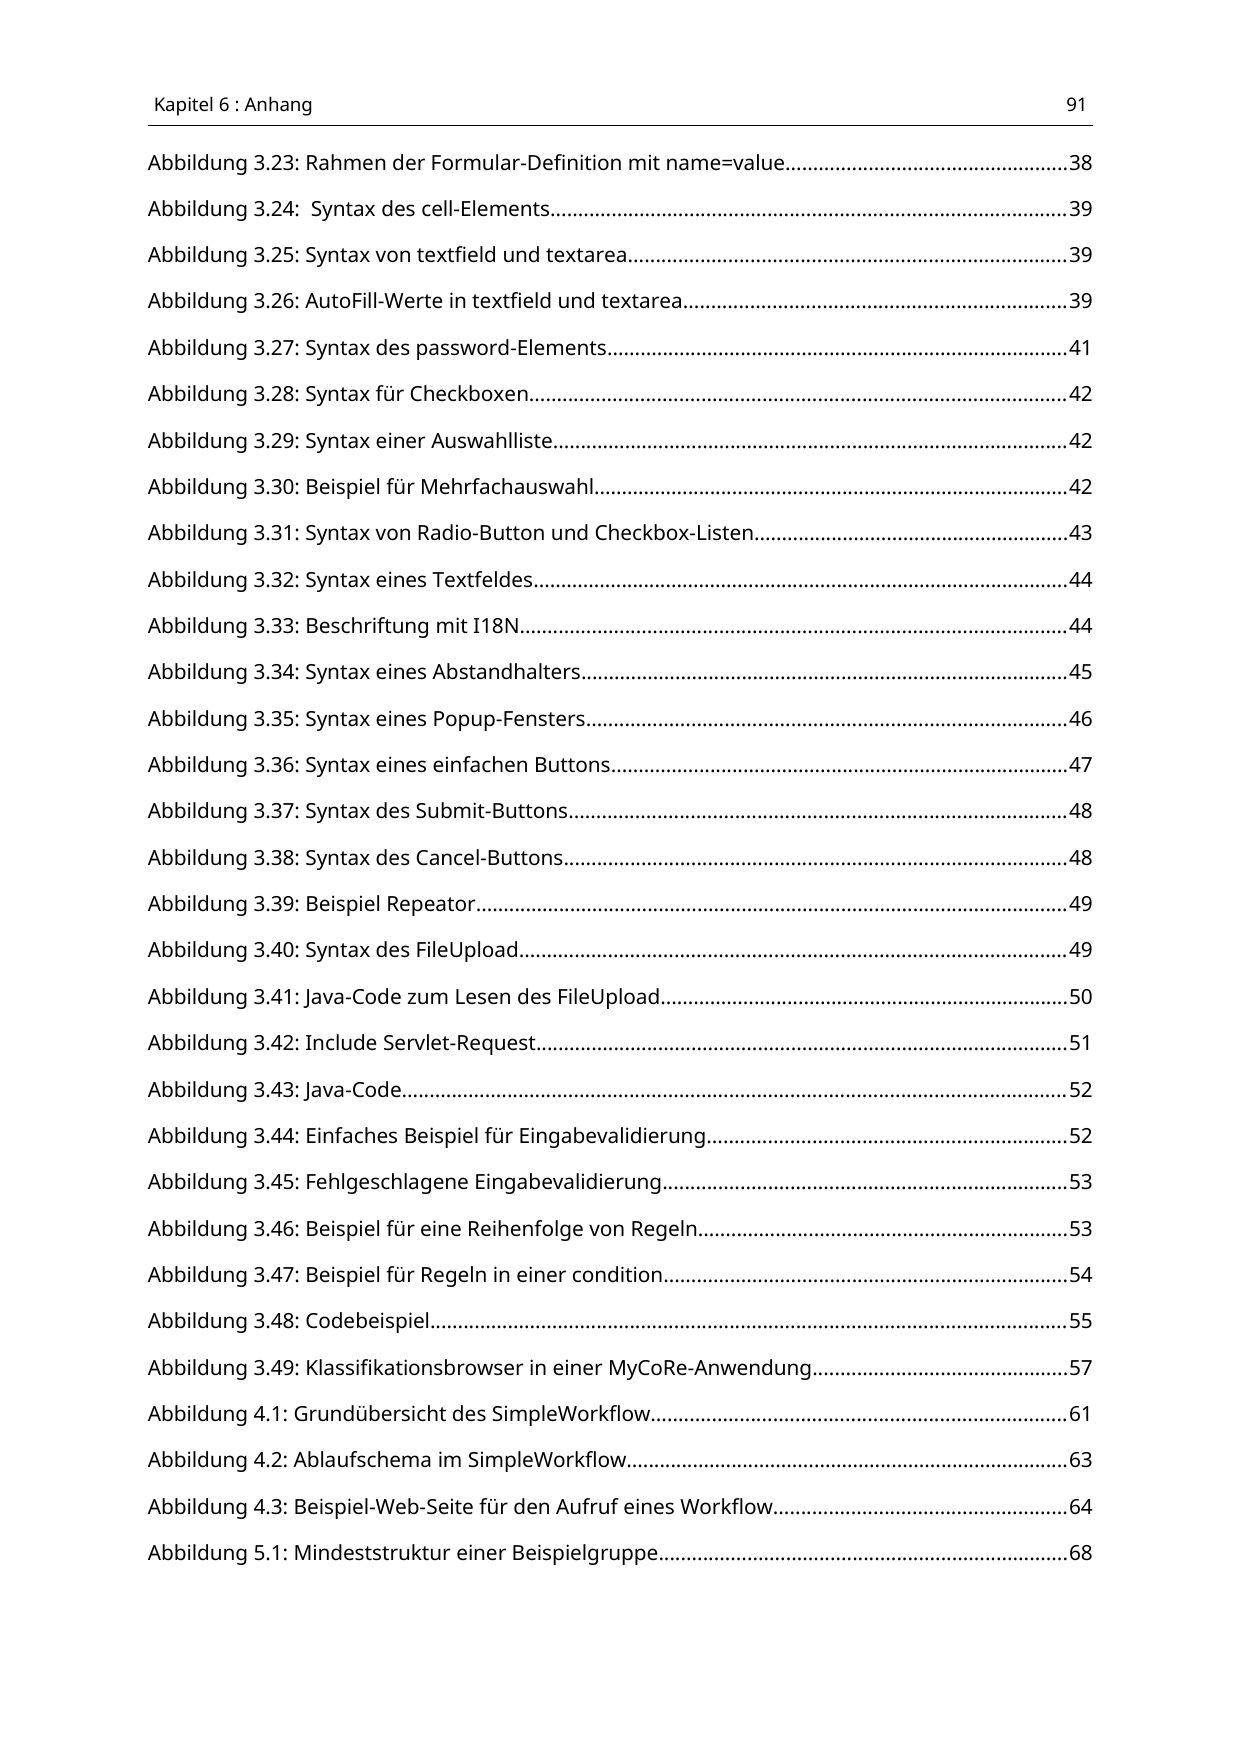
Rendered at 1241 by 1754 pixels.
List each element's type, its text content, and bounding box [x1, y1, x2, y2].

text Abbildung 4.2: Ablaufschema im SimpleWorkflow 63 [148, 1446, 1092, 1474]
text Abbildung 3.45: Fehlgeschlagene Eingabevalidierung 53 [148, 1167, 1092, 1196]
text Abbildung 3.40: Syntax des FileUpload 49 [148, 936, 1092, 964]
text Abbildung 3.24: Syntax des cell-Elements 39 [148, 194, 1092, 222]
text Abbildung 3.35: Syntax eines Popup-Fensters 46 [148, 704, 1092, 732]
text Abbildung 3.41: Java-Code zum Lesen des FileUpload 50 [148, 982, 1092, 1010]
text Abbildung 3.46: Beispiel für eine Reihenfolge von Regeln 53 [148, 1214, 1092, 1242]
text Abbildung 3.27: Syntax des password-Elements 41 [148, 333, 1092, 361]
text Abbildung 3.23: Rahmen der Formular-Definition mit name=value 38 [148, 148, 1092, 176]
text Abbildung 3.43: Java-Code 52 [148, 1075, 1092, 1103]
text Abbildung 3.30: Beispiel für Mehrfachauswahl 42 [148, 472, 1092, 500]
text Abbildung 3.44: Einfaches Beispiel für Eingabevalidierung 52 [148, 1121, 1092, 1149]
text Abbildung 3.33: Beschriftung mit I18N 44 [148, 611, 1092, 639]
text Abbildung 4.3: Beispiel-Web-Seite für den Aufruf eines Workflow 64 [148, 1492, 1092, 1520]
text Abbildung 3.32: Syntax eines Textfeldes 44 [148, 565, 1092, 593]
text Abbildung 3.49: Klassifikationsbrowser in einer MyCoRe-Anwendung 57 [148, 1353, 1092, 1381]
text Abbildung 5.1: Mindeststruktur einer Beispielgruppe 68 [148, 1538, 1092, 1566]
text Abbildung 3.37: Syntax des Submit-Buttons 48 [148, 797, 1092, 825]
text Abbildung 3.31: Syntax von Radio-Button und Checkbox-Listen 43 [148, 518, 1092, 547]
text Abbildung 3.42: Include Servlet-Request 51 [148, 1028, 1092, 1057]
text Abbildung 3.47: Beispiel für Regeln in einer condition 54 [148, 1260, 1092, 1288]
text Abbildung 3.26: AutoFill-Werte in textfield und textarea 39 [148, 287, 1092, 315]
text Abbildung 3.34: Syntax eines Abstandhalters 45 [148, 657, 1092, 686]
text Abbildung 3.25: Syntax von textfield und textarea 39 [148, 240, 1092, 268]
text Abbildung 3.28: Syntax für Checkboxen 42 [148, 379, 1092, 408]
text Abbildung 3.39: Beispiel Repeator 49 [148, 889, 1092, 917]
text Abbildung 3.29: Syntax einer Auswahlliste 42 [148, 426, 1092, 454]
text Abbildung 3.36: Syntax eines einfachen Buttons 47 [148, 750, 1092, 778]
text Abbildung 4.1: Grundübersicht des SimpleWorkflow 61 [148, 1399, 1092, 1427]
text Abbildung 3.38: Syntax des Cancel-Buttons 48 [148, 843, 1092, 871]
text Abbildung 3.48: Codebeispiel 55 [148, 1306, 1092, 1335]
